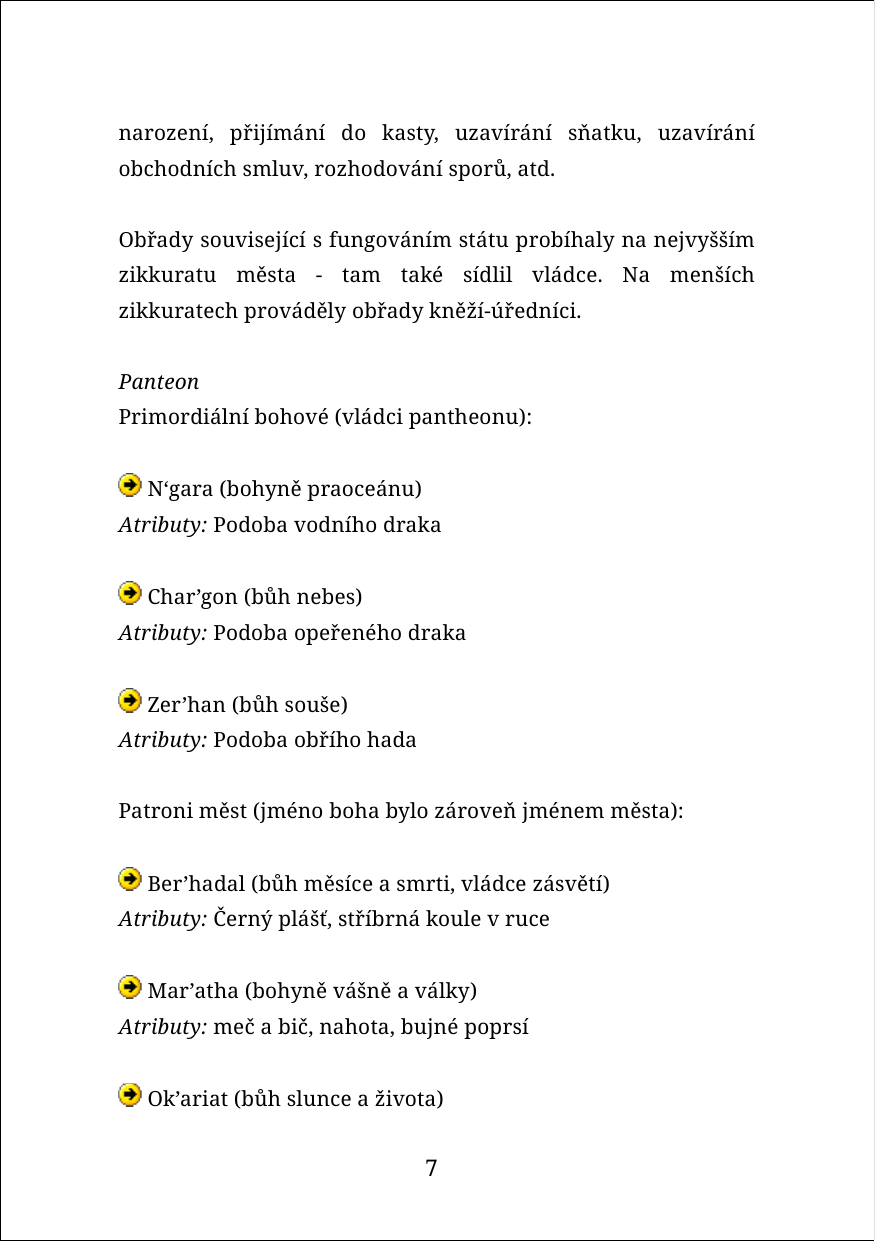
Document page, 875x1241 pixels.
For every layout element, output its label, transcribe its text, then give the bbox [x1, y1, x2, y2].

picture [118, 867, 142, 891]
text - narození, přijímání do kasty, uzavírání sňatku, uzavírání obchodních smluv, rozhodování sporů, atd. Obřady související s fungováním státu probíhaly na nejvyšším zikkuratu města - tam také sídlil vládce. Na menších zikkuratech prováděly obřady kněží-úředníci. Panteon Primordiální bohové (vládci pantheonu): N‘gara (bohyně praoceánu) Atributy: Podoba vodního draka Char’gon (bůh nebes) Atributy: Podoba opeřeného draka Zer’han (bůh souše) Atributy: Podoba obřího hada Patroni měst (jméno boha bylo zároveň jménem města): Ber’hadal (bůh měsíce a smrti, vládce zásvětí) Atributy: Černý plášť, stříbrná koule v ruce Mar’atha (bohyně vášně a války) Atributy: meč a bič, nahota, bujné poprsí Ok’ariat (bůh slunce a života) [118, 118, 756, 1113]
picture [118, 975, 142, 999]
picture [118, 1083, 142, 1107]
picture [118, 473, 142, 497]
picture [118, 581, 142, 605]
picture [118, 688, 142, 713]
